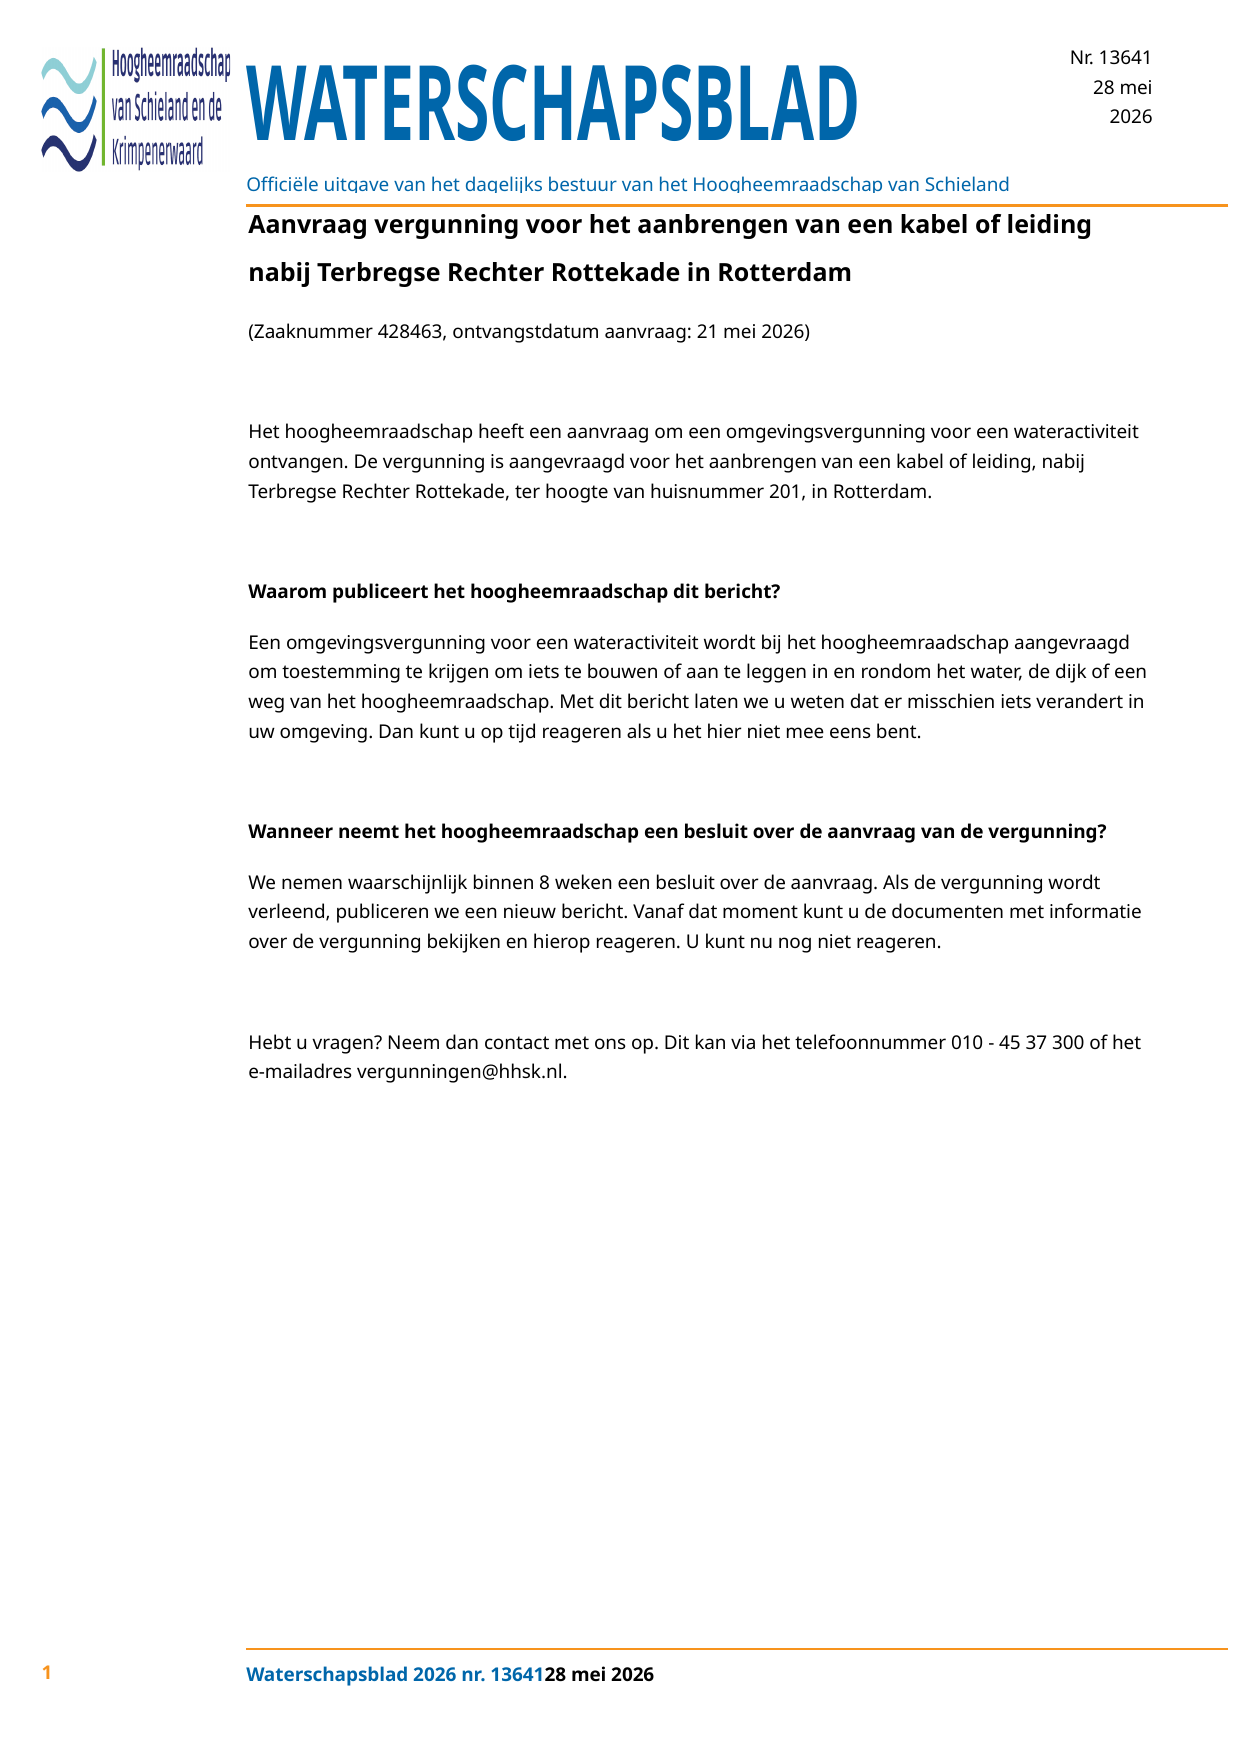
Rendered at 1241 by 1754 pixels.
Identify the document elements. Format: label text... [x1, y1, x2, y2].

text Waarom publiceert het hoogheemraadschap dit bericht? [248, 579, 1152, 604]
text (Zaaknummer 428463, ontvangstdatum aanvraag: 21 mei 2026) [248, 318, 1152, 344]
text Hebt u vragen? Neem dan contact met ons op. Dit kan via het telefoonnummer 010 - 45 37 300 of het e-mailadres vergunningen@hhsk.nl. [248, 1029, 1152, 1084]
text Het hoogheemraadschap heeft een aanvraag om een omgevingsvergunning voor een wateractiviteit ontvangen. De vergunning is aangevraagd voor het aanbrengen van een kabel of leiding, nabij Terbregse Rechter Rottekade, ter hoogte van huisnummer 201, in Rotterdam. [248, 419, 1152, 504]
text Wanneer neemt het hoogheemraadschap een besluit over de aanvraag van de vergunning? [248, 819, 1152, 844]
picture [41, 47, 231, 172]
text Aanvraag vergunning voor het aanbrengen van een kabel of leiding nabij Terbregse Rechter Rottekade in Rotterdam [248, 207, 1152, 288]
text We nemen waarschijnlijk binnen 8 weken een besluit over de aanvraag. Als de vergunning wordt verleend, publiceren we een nieuw bericht. Vanaf dat moment kunt u de documenten met informatie over de vergunning bekijken en hierop reageren. U kunt nu nog niet reageren. [248, 869, 1152, 954]
text Een omgevingsvergunning voor een wateractiviteit wordt bij het hoogheemraadschap aangevraagd om toestemming te krijgen om iets te bouwen of aan te leggen in en rondom het water, de dijk of een weg van het hoogheemraadschap. Met dit bericht laten we u weten dat er misschien iets verandert in uw omgeving. Dan kunt u op tijd reageren als u het hier niet mee eens bent. [248, 629, 1152, 744]
